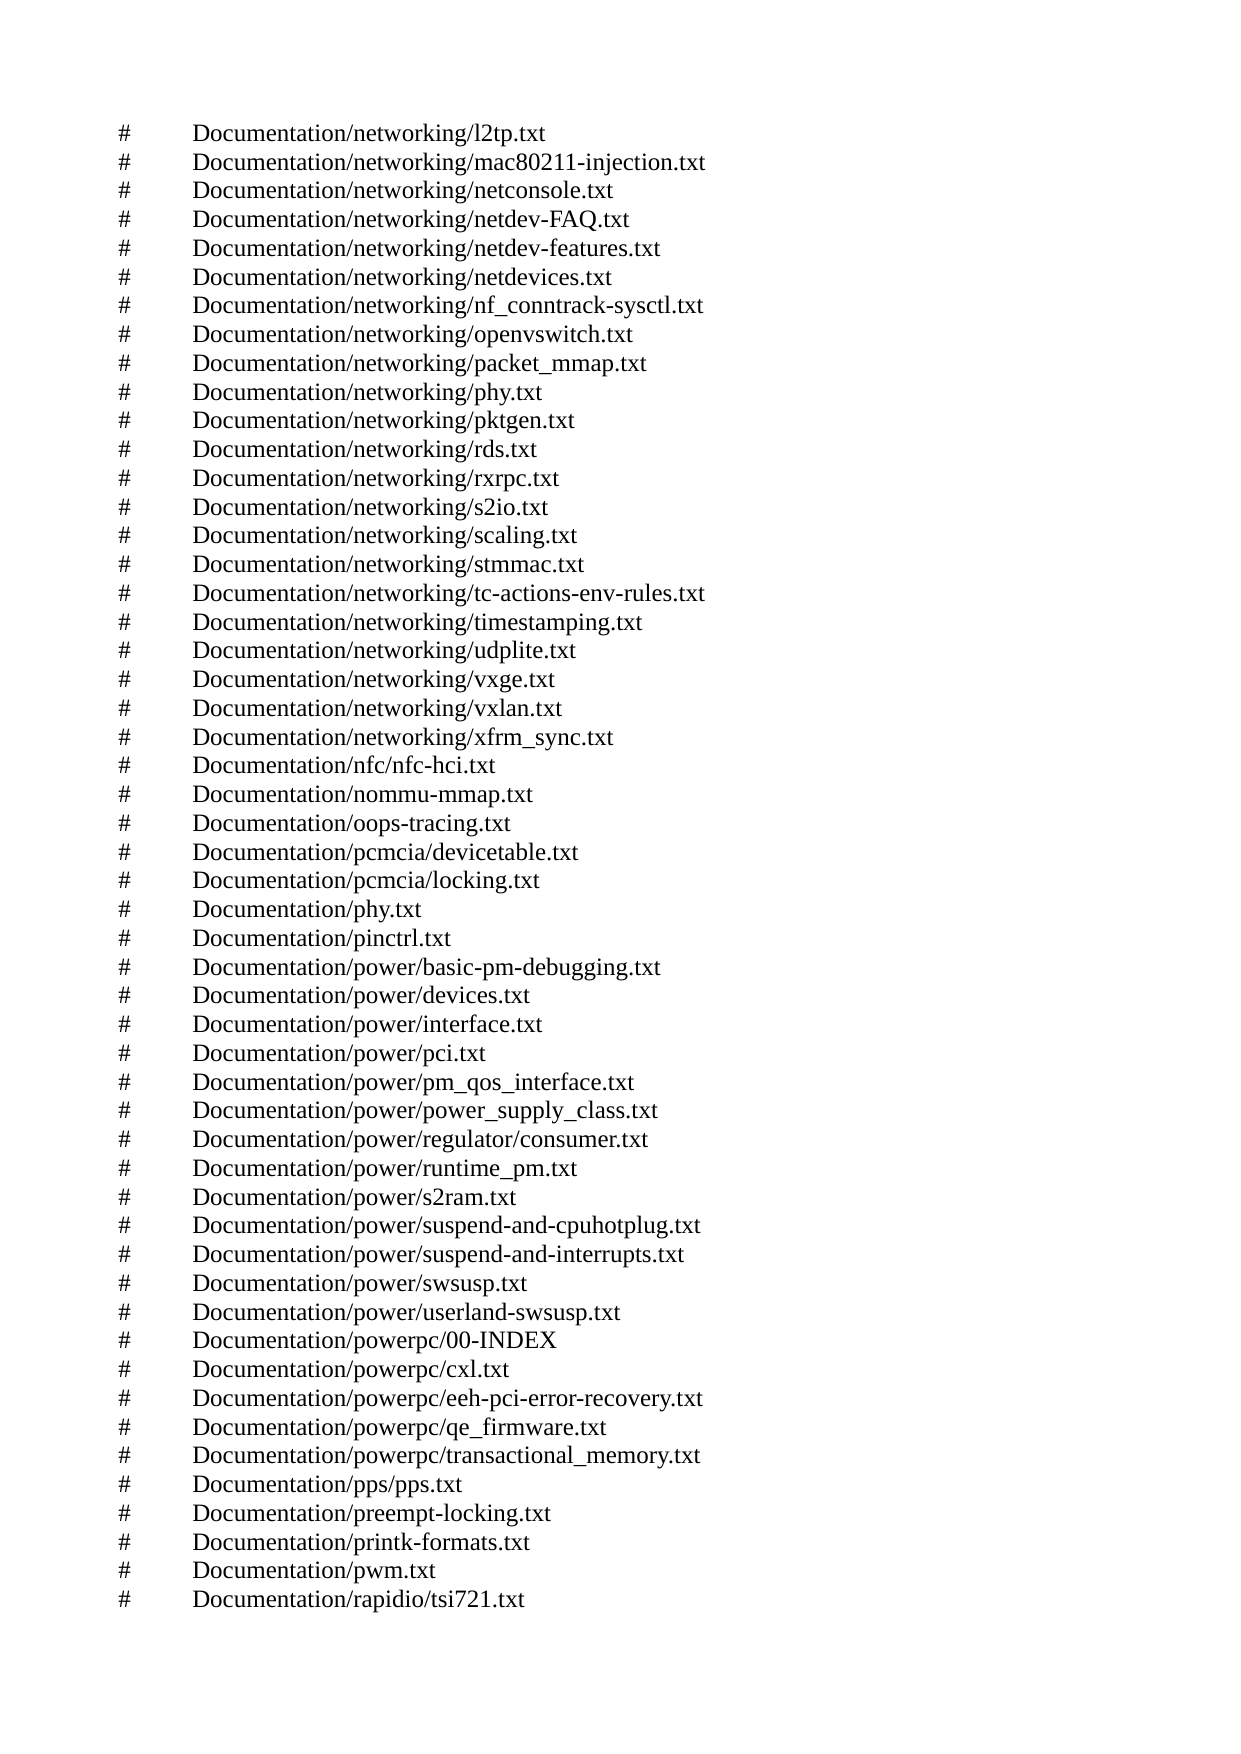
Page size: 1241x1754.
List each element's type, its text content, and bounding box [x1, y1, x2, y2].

text # Documentation/networking/stmmac.txt [118, 549, 1122, 578]
text # Documentation/power/pci.txt [118, 1038, 1122, 1067]
text # Documentation/power/power_supply_class.txt [118, 1096, 1122, 1124]
text # Documentation/power/s2ram.txt [118, 1182, 1122, 1211]
text # Documentation/power/pm_qos_interface.txt [118, 1067, 1122, 1096]
text # Documentation/networking/xfrm_sync.txt [118, 722, 1122, 751]
text # Documentation/networking/s2io.txt [118, 492, 1122, 521]
text # Documentation/networking/rxrpc.txt [118, 463, 1122, 492]
text # Documentation/power/interface.txt [118, 1009, 1122, 1038]
text # Documentation/networking/packet_mmap.txt [118, 348, 1122, 377]
text # Documentation/networking/netdevices.txt [118, 262, 1122, 291]
text # Documentation/power/userland-swsusp.txt [118, 1297, 1122, 1326]
text # Documentation/power/regulator/consumer.txt [118, 1124, 1122, 1153]
text # Documentation/power/runtime_pm.txt [118, 1153, 1122, 1182]
text # Documentation/networking/timestamping.txt [118, 607, 1122, 636]
text # Documentation/networking/netconsole.txt [118, 176, 1122, 204]
text # Documentation/nfc/nfc-hci.txt [118, 751, 1122, 779]
text # Documentation/power/swsusp.txt [118, 1268, 1122, 1297]
text # Documentation/pcmcia/devicetable.txt [118, 837, 1122, 866]
text # Documentation/networking/scaling.txt [118, 521, 1122, 549]
text # Documentation/preempt-locking.txt [118, 1498, 1122, 1527]
text # Documentation/pcmcia/locking.txt [118, 866, 1122, 894]
text # Documentation/nommu-mmap.txt [118, 779, 1122, 808]
text # Documentation/networking/nf_conntrack-sysctl.txt [118, 291, 1122, 319]
text # Documentation/printk-formats.txt [118, 1527, 1122, 1556]
text # Documentation/oops-tracing.txt [118, 808, 1122, 837]
text # Documentation/networking/openvswitch.txt [118, 319, 1122, 348]
text # Documentation/networking/netdev-features.txt [118, 233, 1122, 262]
text # Documentation/networking/vxlan.txt [118, 693, 1122, 722]
text # Documentation/powerpc/qe_firmware.txt [118, 1412, 1122, 1441]
text # Documentation/power/suspend-and-interrupts.txt [118, 1239, 1122, 1268]
text # Documentation/networking/pktgen.txt [118, 406, 1122, 434]
text # Documentation/powerpc/transactional_memory.txt [118, 1441, 1122, 1469]
text # Documentation/powerpc/cxl.txt [118, 1354, 1122, 1383]
text # Documentation/pinctrl.txt [118, 923, 1122, 952]
text # Documentation/networking/tc-actions-env-rules.txt [118, 578, 1122, 607]
text # Documentation/powerpc/eeh-pci-error-recovery.txt [118, 1383, 1122, 1412]
text # Documentation/networking/l2tp.txt [118, 118, 1122, 147]
text # Documentation/pwm.txt [118, 1556, 1122, 1584]
text # Documentation/networking/rds.txt [118, 434, 1122, 463]
text # Documentation/networking/udplite.txt [118, 636, 1122, 664]
text # Documentation/networking/phy.txt [118, 377, 1122, 406]
text # Documentation/pps/pps.txt [118, 1469, 1122, 1498]
text # Documentation/networking/vxge.txt [118, 664, 1122, 693]
text # Documentation/networking/mac80211-injection.txt [118, 147, 1122, 176]
text # Documentation/networking/netdev-FAQ.txt [118, 204, 1122, 233]
text # Documentation/rapidio/tsi721.txt [118, 1584, 1122, 1613]
text # Documentation/power/devices.txt [118, 981, 1122, 1009]
text # Documentation/powerpc/00-INDEX [118, 1326, 1122, 1354]
text # Documentation/power/suspend-and-cpuhotplug.txt [118, 1211, 1122, 1239]
text # Documentation/phy.txt [118, 894, 1122, 923]
text # Documentation/power/basic-pm-debugging.txt [118, 952, 1122, 981]
